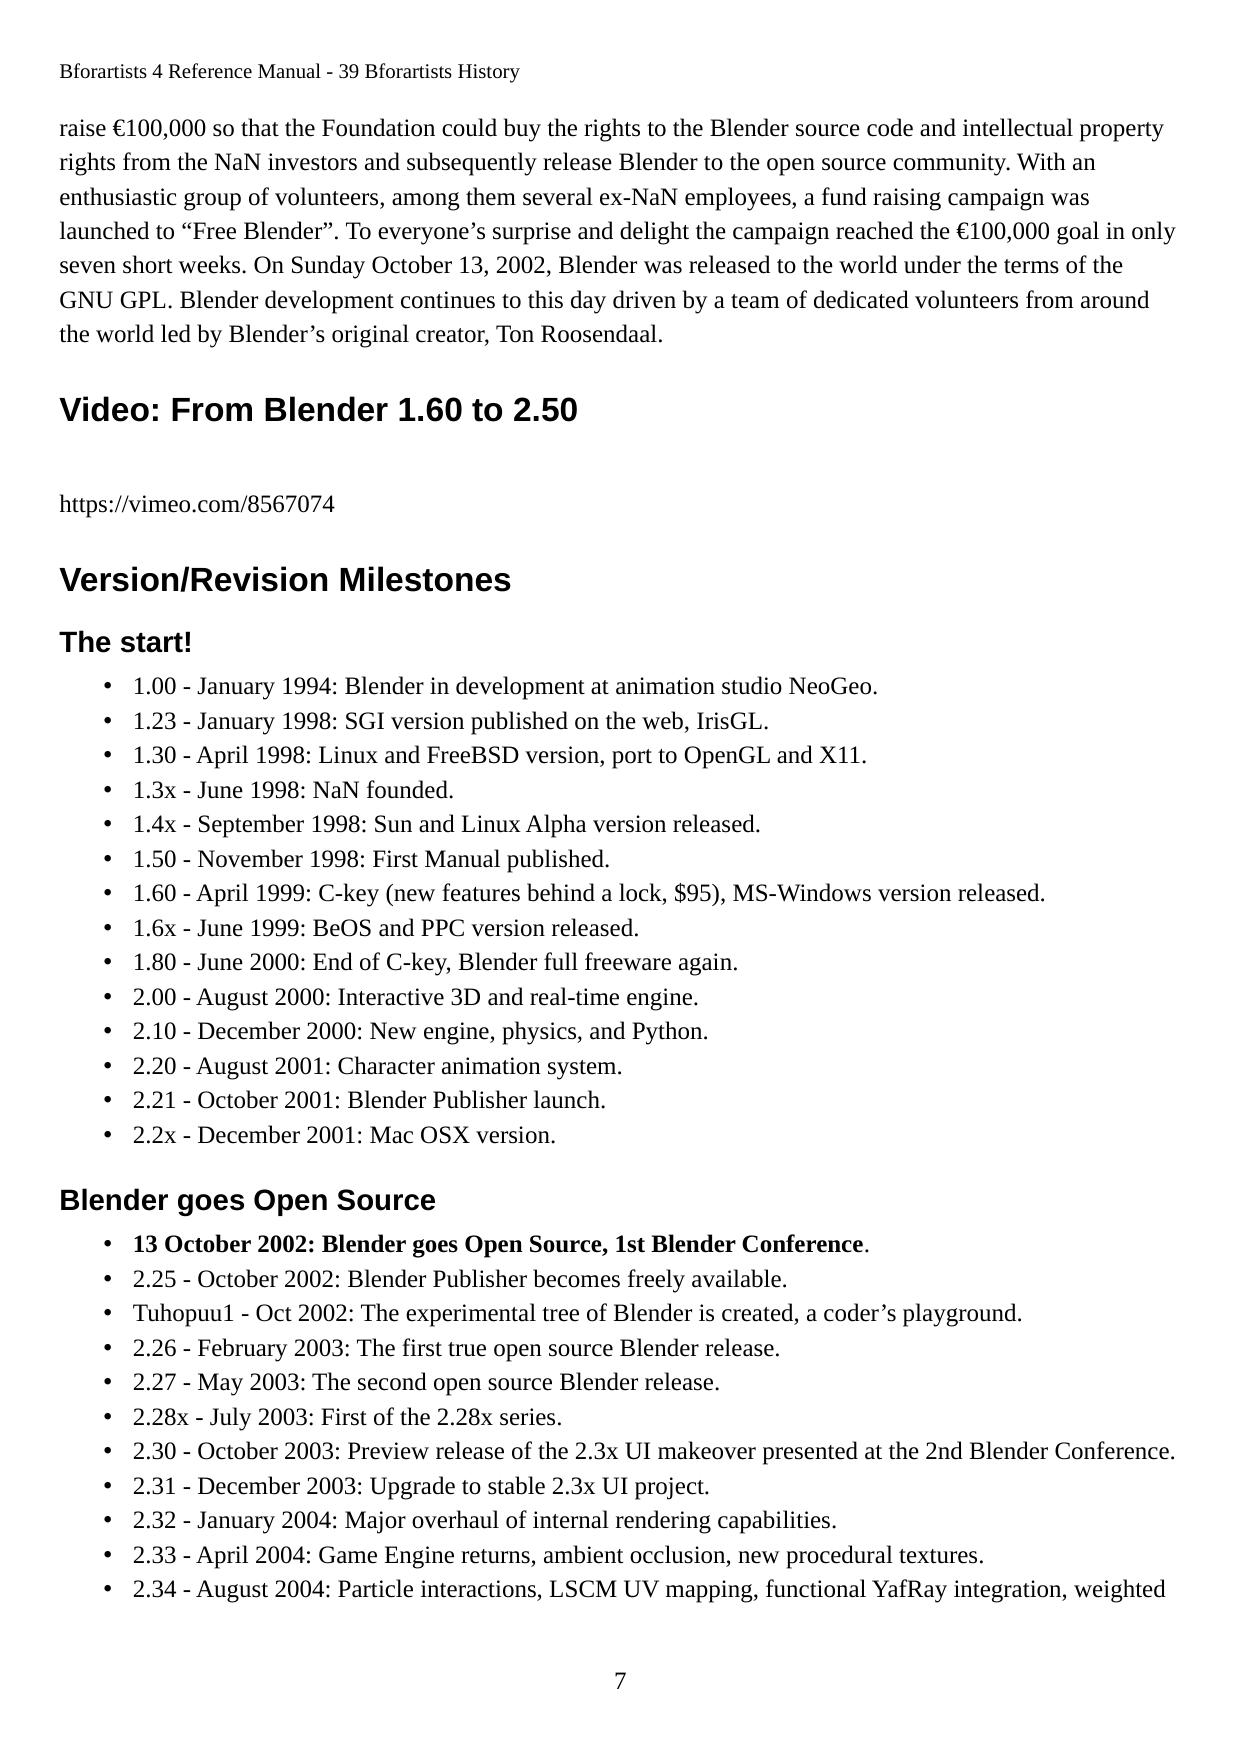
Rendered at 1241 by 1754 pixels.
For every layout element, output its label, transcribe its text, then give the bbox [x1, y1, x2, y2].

list 1.50 - November 1998: First Manual published. [103, 844, 1181, 873]
list 2.2x - December 2001: Mac OSX version. [103, 1120, 1181, 1148]
list 2.32 - January 2004: Major overhaul of internal rendering capabilities. [103, 1505, 1181, 1534]
list 1.23 - January 1998: SGI version published on the web, IrisGL. [103, 706, 1181, 735]
list 2.00 - August 2000: Interactive 3D and real-time engine. [103, 982, 1181, 1011]
list 2.10 - December 2000: New engine, physics, and Python. [103, 1016, 1181, 1045]
list 1.80 - June 2000: End of C-key, Blender full freeware again. [103, 947, 1181, 976]
list 2.31 - December 2003: Upgrade to stable 2.3x UI project. [103, 1471, 1181, 1500]
list 2.21 - October 2001: Blender Publisher launch. [103, 1085, 1181, 1114]
list 1.6x - June 1999: BeOS and PPC version released. [103, 913, 1181, 942]
list 2.20 - August 2001: Character animation system. [103, 1051, 1181, 1079]
text raise €100,000 so that the Foundation could buy the rights to the Blender source code and intellectual property rights from the NaN investors and subsequently release Blender to the open source community. With an enthusiastic group of volunteers, among them several ex-NaN employees, a fund raising campaign was launched to “Free Blender”. To everyone’s surprise and delight the campaign reached the €100,000 goal in only seven short weeks. On Sunday October 13, 2002, Blender was released to the world under the terms of the GNU GPL. Blender development continues to this day driven by a team of dedicated volunteers from around the world led by Blender’s original creator, Ton Roosendaal. [59, 113, 1181, 348]
list 2.30 - October 2003: Preview release of the 2.3x UI makeover presented at the 2nd Blender Conference. [103, 1436, 1181, 1465]
subtitle Version/Revision Milestones [59, 559, 1181, 598]
list 13 October 2002: Blender goes Open Source, 1st Blender Conference. [103, 1229, 1181, 1258]
list 2.28x - July 2003: First of the 2.28x series. [103, 1402, 1181, 1431]
list 1.3x - June 1998: NaN founded. [103, 775, 1181, 804]
list 1.30 - April 1998: Linux and FreeBSD version, port to OpenGL and X11. [103, 740, 1181, 769]
subtitle Blender goes Open Source [59, 1183, 1181, 1217]
subtitle Video: From Blender 1.60 to 2.50 [59, 389, 1181, 428]
list 2.34 - August 2004: Particle interactions, LSCM UV mapping, functional YafRay integration, weighted [103, 1574, 1181, 1603]
list 2.27 - May 2003: The second open source Blender release. [103, 1367, 1181, 1396]
subtitle The start! [59, 625, 1181, 659]
list 2.26 - February 2003: The first true open source Blender release. [103, 1333, 1181, 1362]
list 2.33 - April 2004: Game Engine returns, ambient occlusion, new procedural textures. [103, 1540, 1181, 1569]
list 1.4x - September 1998: Sun and Linux Alpha version released. [103, 809, 1181, 838]
list 1.00 - January 1994: Blender in development at animation studio NeoGeo. [103, 671, 1181, 700]
list Tuhopuu1 - Oct 2002: The experimental tree of Blender is created, a coder’s playground. [103, 1298, 1181, 1327]
text https://vimeo.com/8567074 [59, 489, 1181, 518]
list 1.60 - April 1999: C-key (new features behind a lock, $95), MS-Windows version released. [103, 878, 1181, 907]
list 2.25 - October 2002: Blender Publisher becomes freely available. [103, 1264, 1181, 1293]
